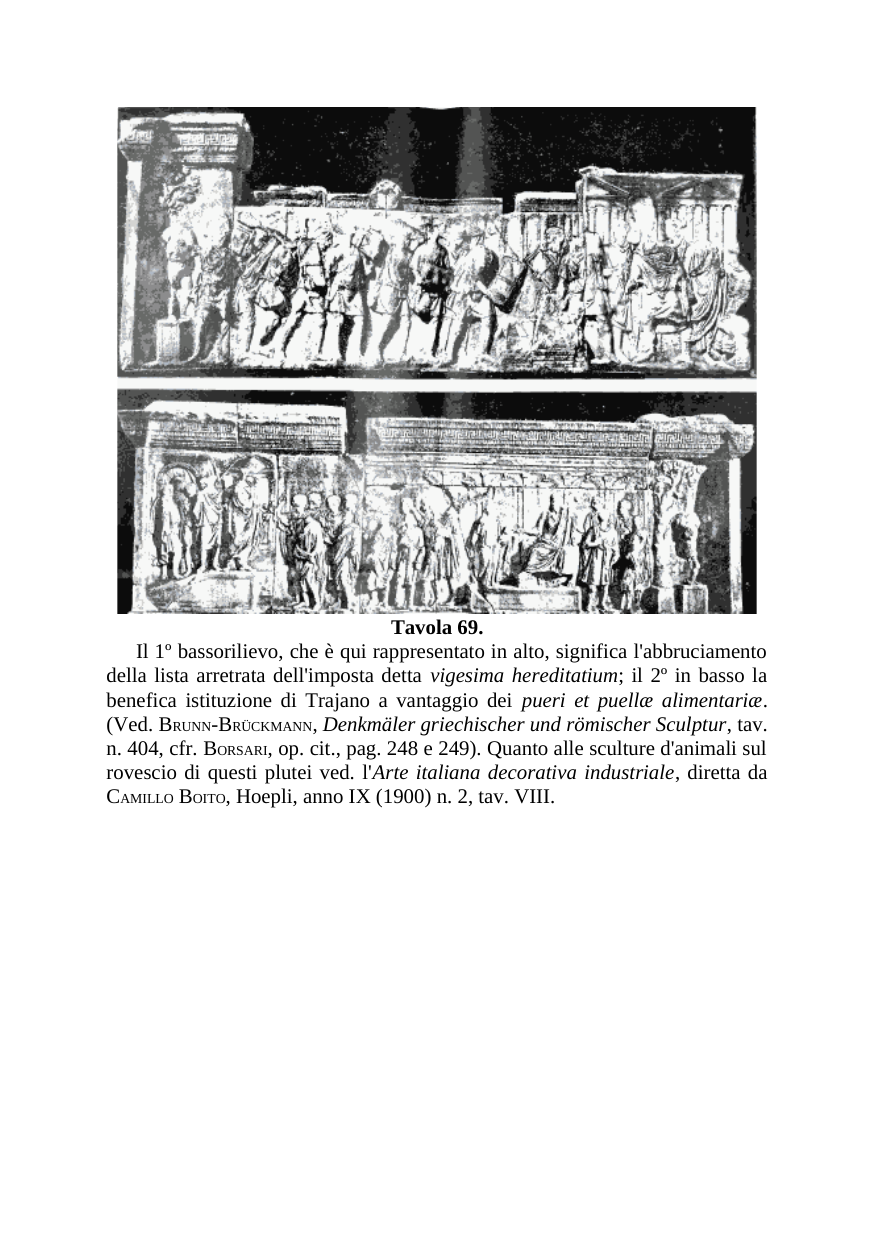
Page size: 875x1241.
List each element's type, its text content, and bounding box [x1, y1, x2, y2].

text Tavola 69. [106, 615, 768, 639]
picture [117, 107, 757, 614]
text Il 1º bassorilievo, che è qui rappresentato in alto, significa l'abbruciamento della lista arretrata dell'imposta detta vigesima hereditatium; il 2º in basso la benefica istituzione di Trajano a vantaggio dei pueri et puellæ alimentariæ. (Ved. Brunn-Brückmann, Denkmäler griechischer und römischer Sculptur, tav. n. 404, cfr. Borsari, op. cit., pag. 248 e 249). Quanto alle sculture d'animali sul rovescio di questi plutei ved. l'Arte italiana decorativa industriale, diretta da Camillo Boito, Hoepli, anno IX (1900) n. 2, tav. VIII. [106, 639, 768, 808]
